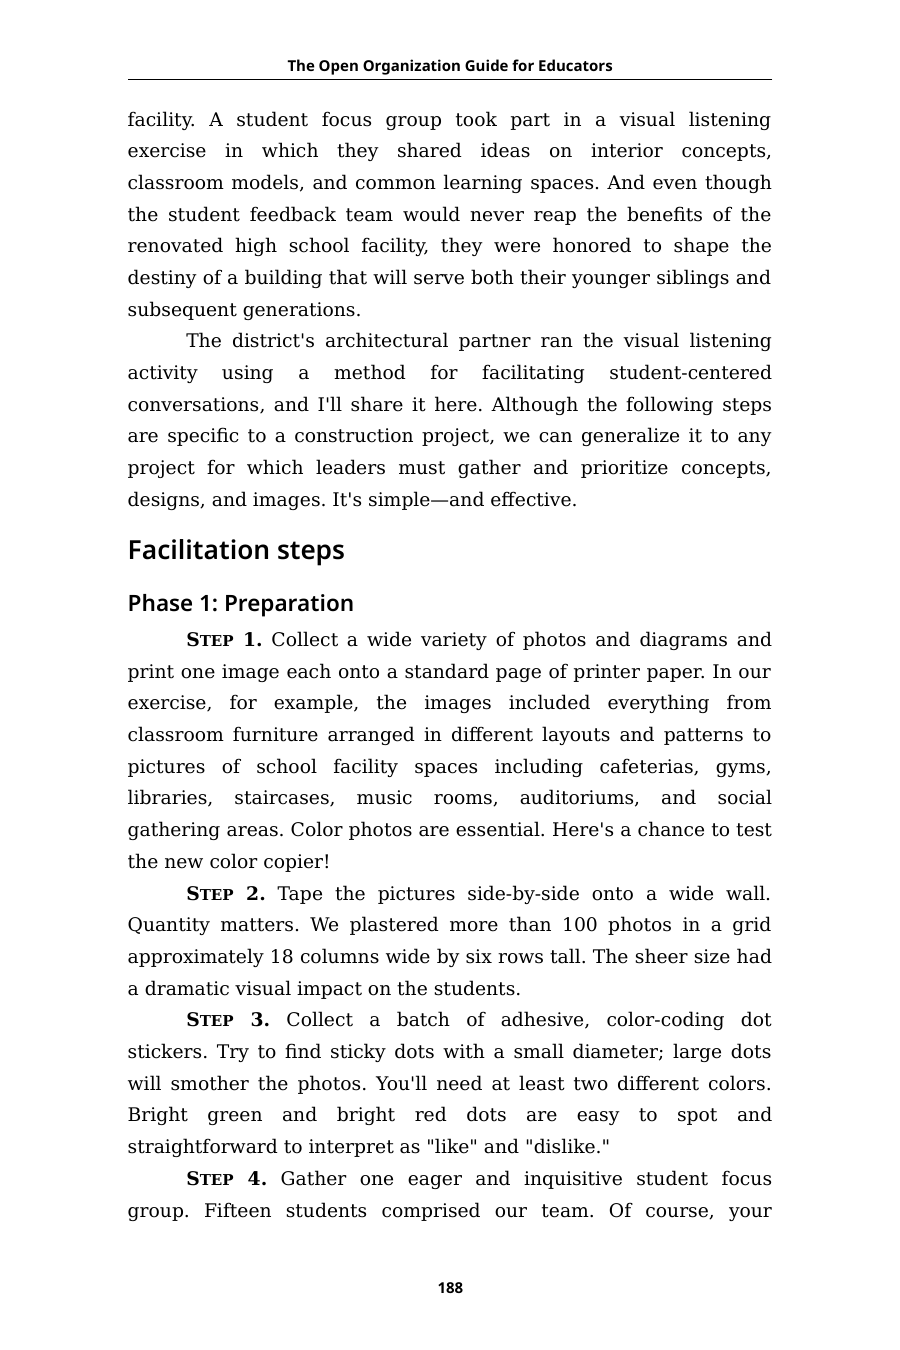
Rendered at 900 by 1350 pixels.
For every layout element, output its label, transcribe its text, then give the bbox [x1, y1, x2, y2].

text facility. A student focus group took part in a visual listening exercise in which they shared ideas on interior concepts, classroom models, and common learning spaces. And even though the student feedback team would never reap the benefits of the renovated high school facility, they were honored to shape the destiny of a building that will serve both their younger siblings and subsequent generations. [127, 109, 772, 321]
text The district's architectural partner ran the visual listening activity using a method for facilitating student-centered conversations, and I'll share it here. Although the following steps are specific to a construction project, we can generalize it to any project for which leaders must gather and prioritize concepts, designs, and images. It's simple—and effective. [127, 330, 772, 511]
subtitle Phase 1: Preparation [127, 590, 772, 616]
text Step 2. Tape the pictures side-by-side onto a wide wall. Quantity matters. We plastered more than 100 photos in a grid approximately 18 columns wide by six rows tall. The sheer size had a dramatic visual impact on the students. [127, 882, 772, 999]
text Step 3. Collect a batch of adhesive, color-coding dot stickers. Try to find sticky dots with a small diameter; large dots will smother the photos. You'll need at least two different colors. Bright green and bright red dots are easy to spot and straightforward to interpret as "like" and "dislike." [127, 1009, 772, 1158]
subtitle Facilitation steps [127, 535, 772, 565]
text Step 4. Gather one eager and inquisitive student focus group. Fifteen students comprised our team. Of course, your [127, 1168, 772, 1221]
text Step 1. Collect a wide variety of photos and diagrams and print one image each onto a standard page of printer paper. In our exercise, for example, the images included everything from classroom furniture arranged in different layouts and patterns to pictures of school facility spaces including cafeterias, gyms, libraries, staircases, music rooms, auditoriums, and social gathering areas. Color photos are essential. Here's a chance to test the new color copier! [127, 629, 772, 872]
